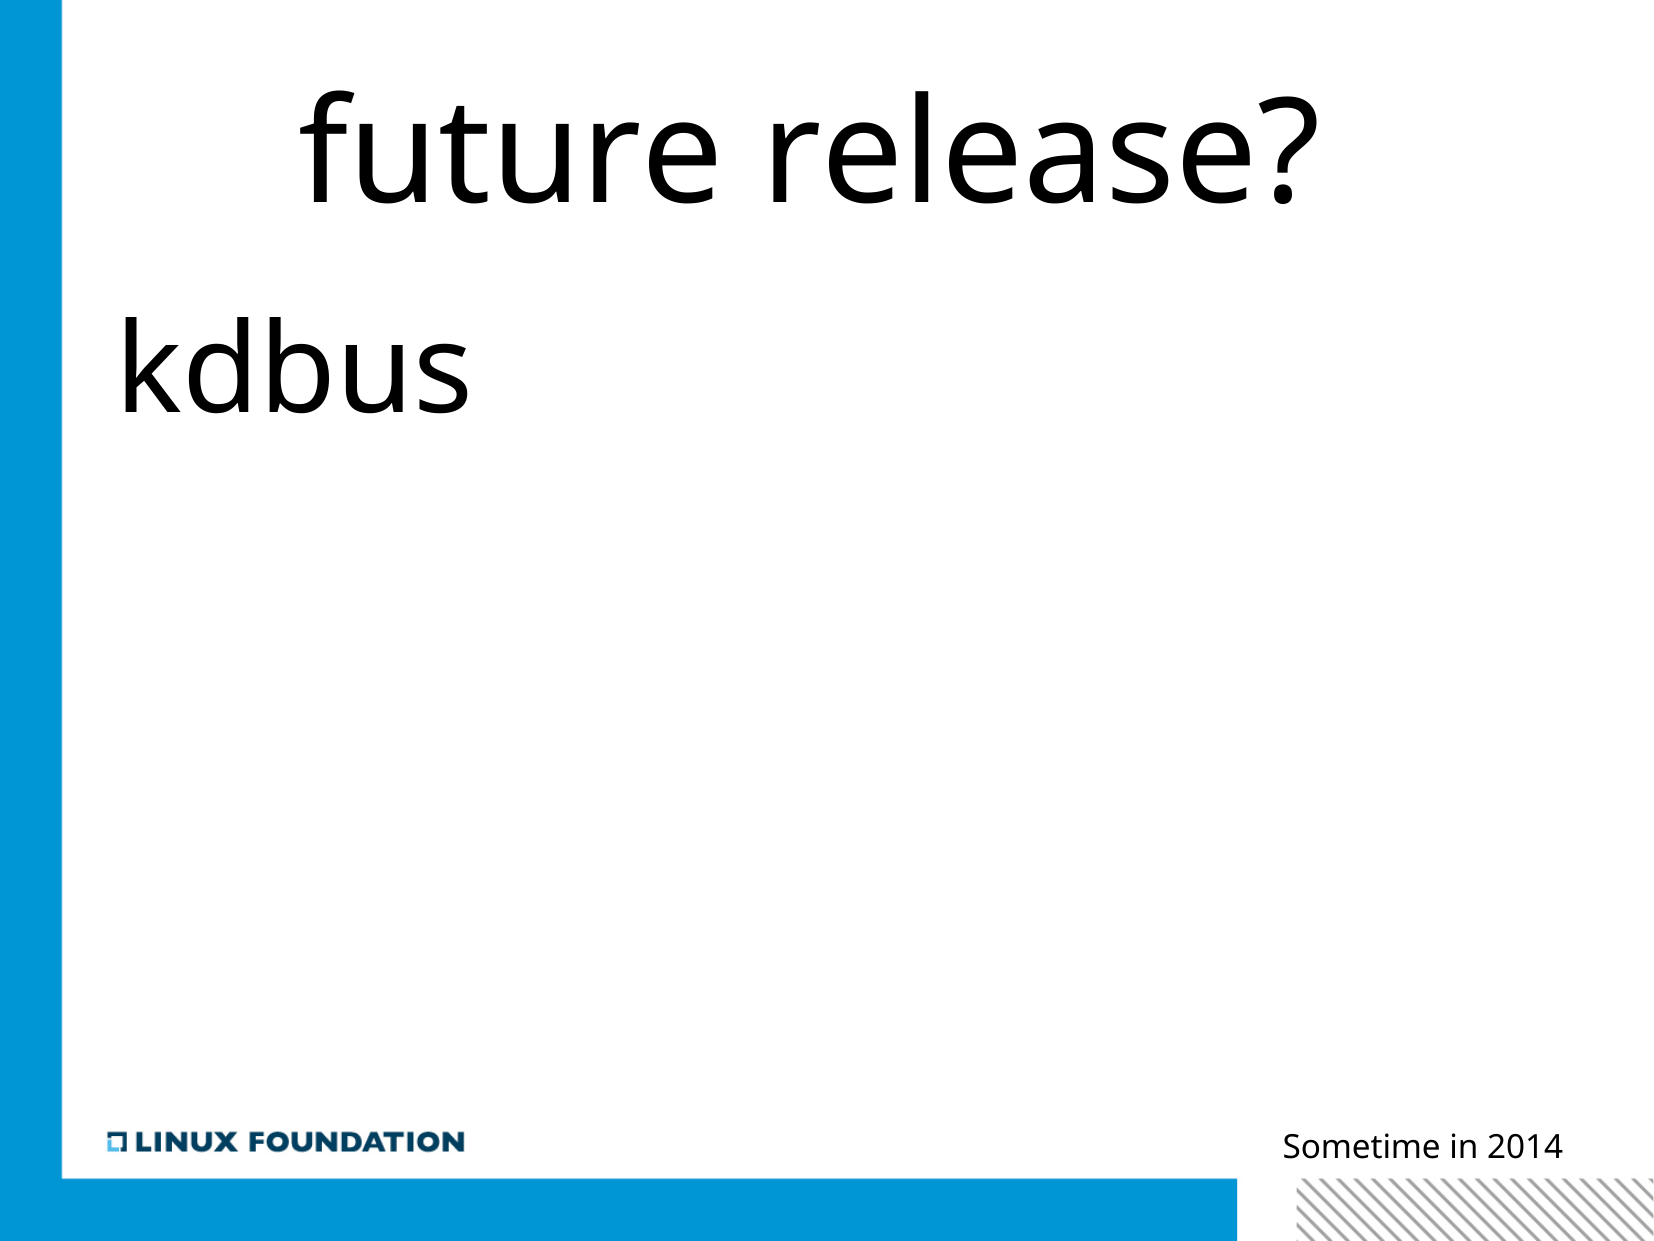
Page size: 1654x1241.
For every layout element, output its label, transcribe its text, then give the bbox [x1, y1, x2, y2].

text_box Sometime in 2014 [1267, 1115, 1588, 1170]
text_box kdbus [100, 271, 495, 905]
text_box future release? [283, 39, 1370, 230]
picture [62, 0, 1654, 1241]
